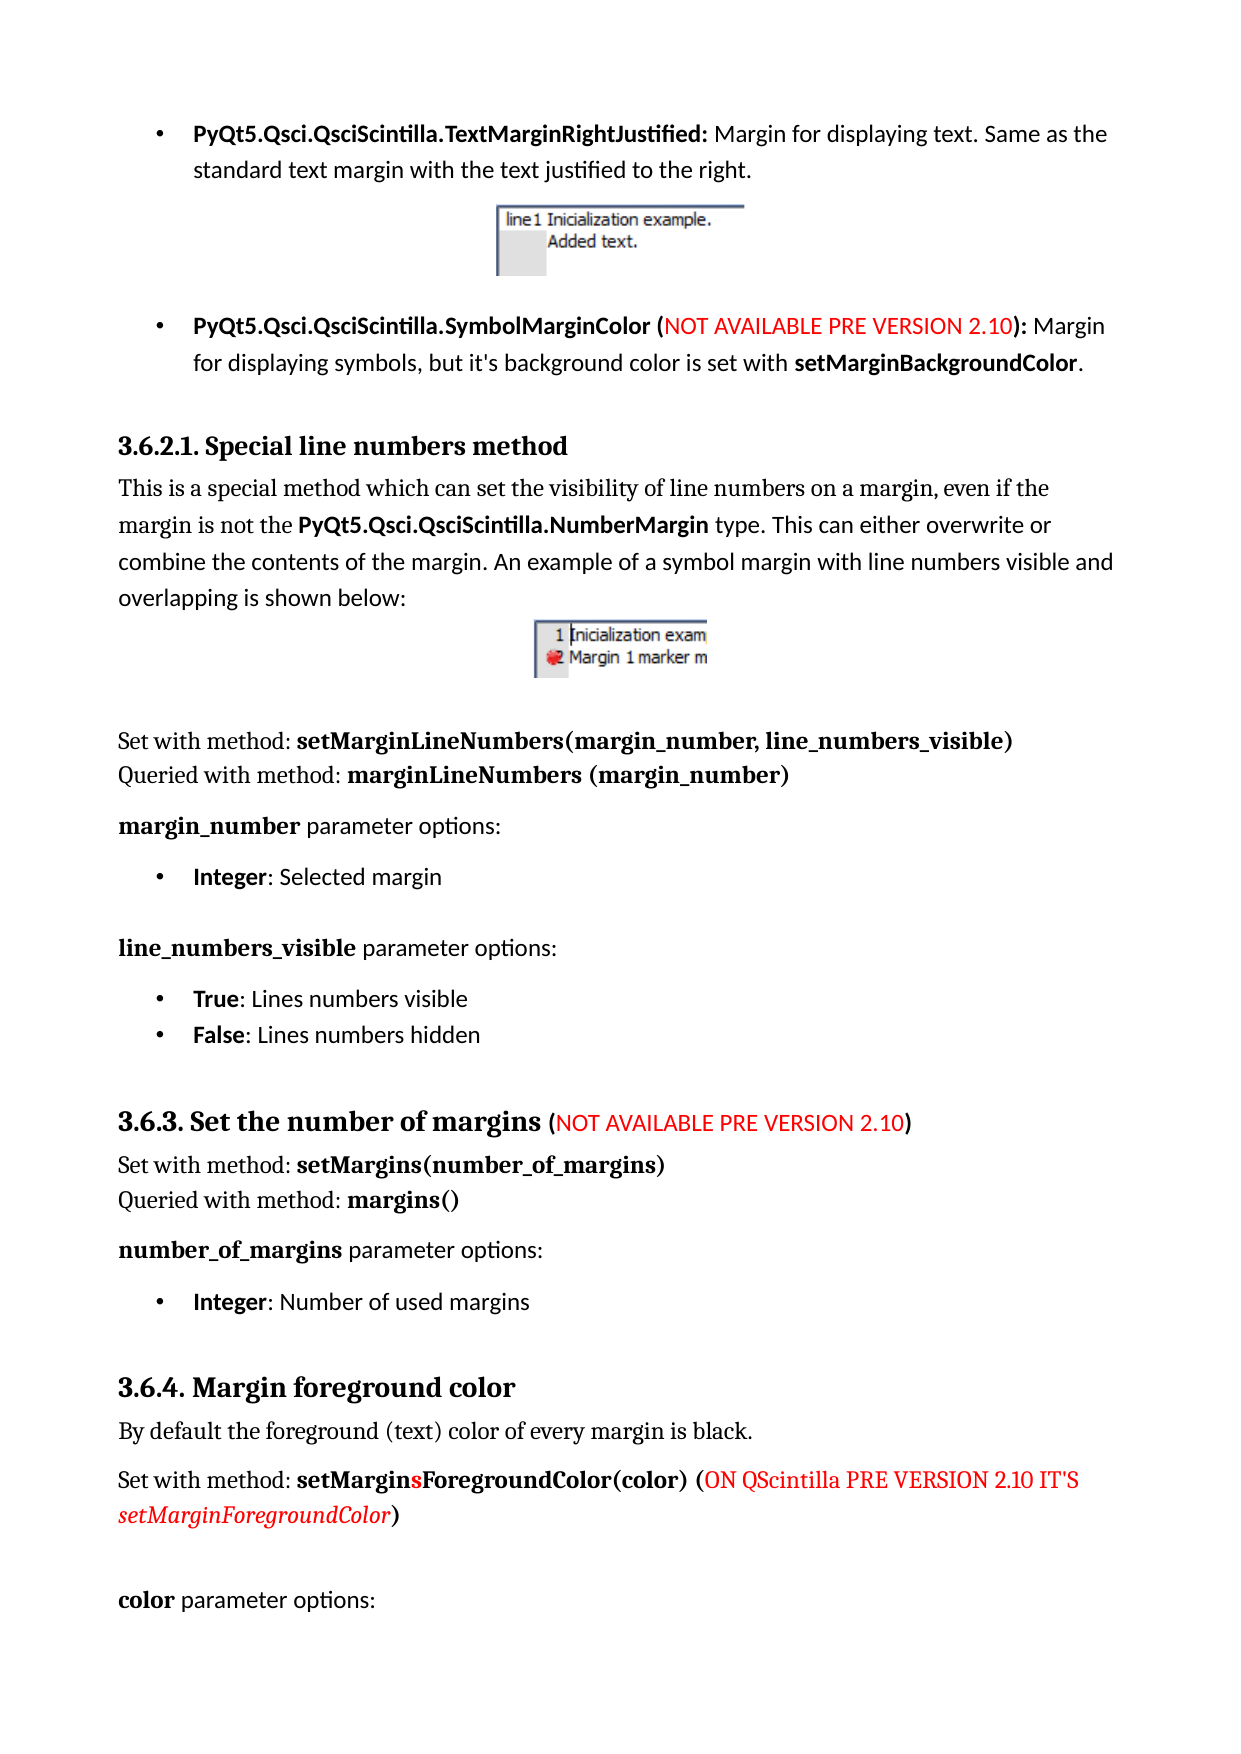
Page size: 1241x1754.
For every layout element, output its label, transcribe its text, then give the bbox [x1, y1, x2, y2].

picture [533, 619, 707, 678]
text By default the foreground (text) color of every margin is black. [118, 1417, 1122, 1446]
text line_numbers_visible parameter options: [118, 932, 1122, 962]
text Set with method: setMarginLineNumbers(margin_number, line_numbers_visible) Queried with method: marginLineNumbers (margin_number) [118, 727, 1122, 790]
text Set with method: setMarginsForegroundColor(color) (ON QScintilla PRE VERSION 2.10 IT'S setMarginForegroundColor) [118, 1466, 1122, 1564]
list True: Lines numbers visible [156, 983, 1122, 1014]
picture [496, 204, 745, 276]
subtitle 3.6.4. Margin foreground color [118, 1371, 1122, 1405]
list Integer: Number of used margins [156, 1286, 1122, 1316]
text color parameter options: [118, 1584, 1122, 1615]
list Integer: Selected margin [156, 861, 1122, 926]
subtitle 3.6.3. Set the number of margins (NOT AVAILABLE PRE VERSION 2.10) [118, 1105, 1122, 1139]
text margin_number parameter options: [118, 810, 1122, 841]
text This is a special method which can set the visibility of line numbers on a margin, even if the margin is not the PyQt5.Qsci.QsciScintilla.NumberMargin type. This can either overwrite or combine the contents of the margin. An example of a symbol margin with line numbers visible and overlapping is shown below: [118, 474, 1122, 706]
text number_of_margins parameter options: [118, 1235, 1122, 1265]
text Set with method: setMargins(number_of_margins) Queried with method: margins() [118, 1151, 1122, 1214]
subtitle 3.6.2.1. Special line numbers method [118, 396, 1122, 462]
list PyQt5.Qsci.QsciScintilla.TextMarginRightJustified: Margin for displaying text. Same as the standard text margin with the text justified to the right. [156, 118, 1122, 305]
list False: Lines numbers hidden [156, 1020, 1122, 1050]
list PyQt5.Qsci.QsciScintilla.SymbolMarginColor (NOT AVAILABLE PRE VERSION 2.10): Margin for displaying symbols, but it's background color is set with setMarginBackgroundColor. [156, 311, 1122, 378]
